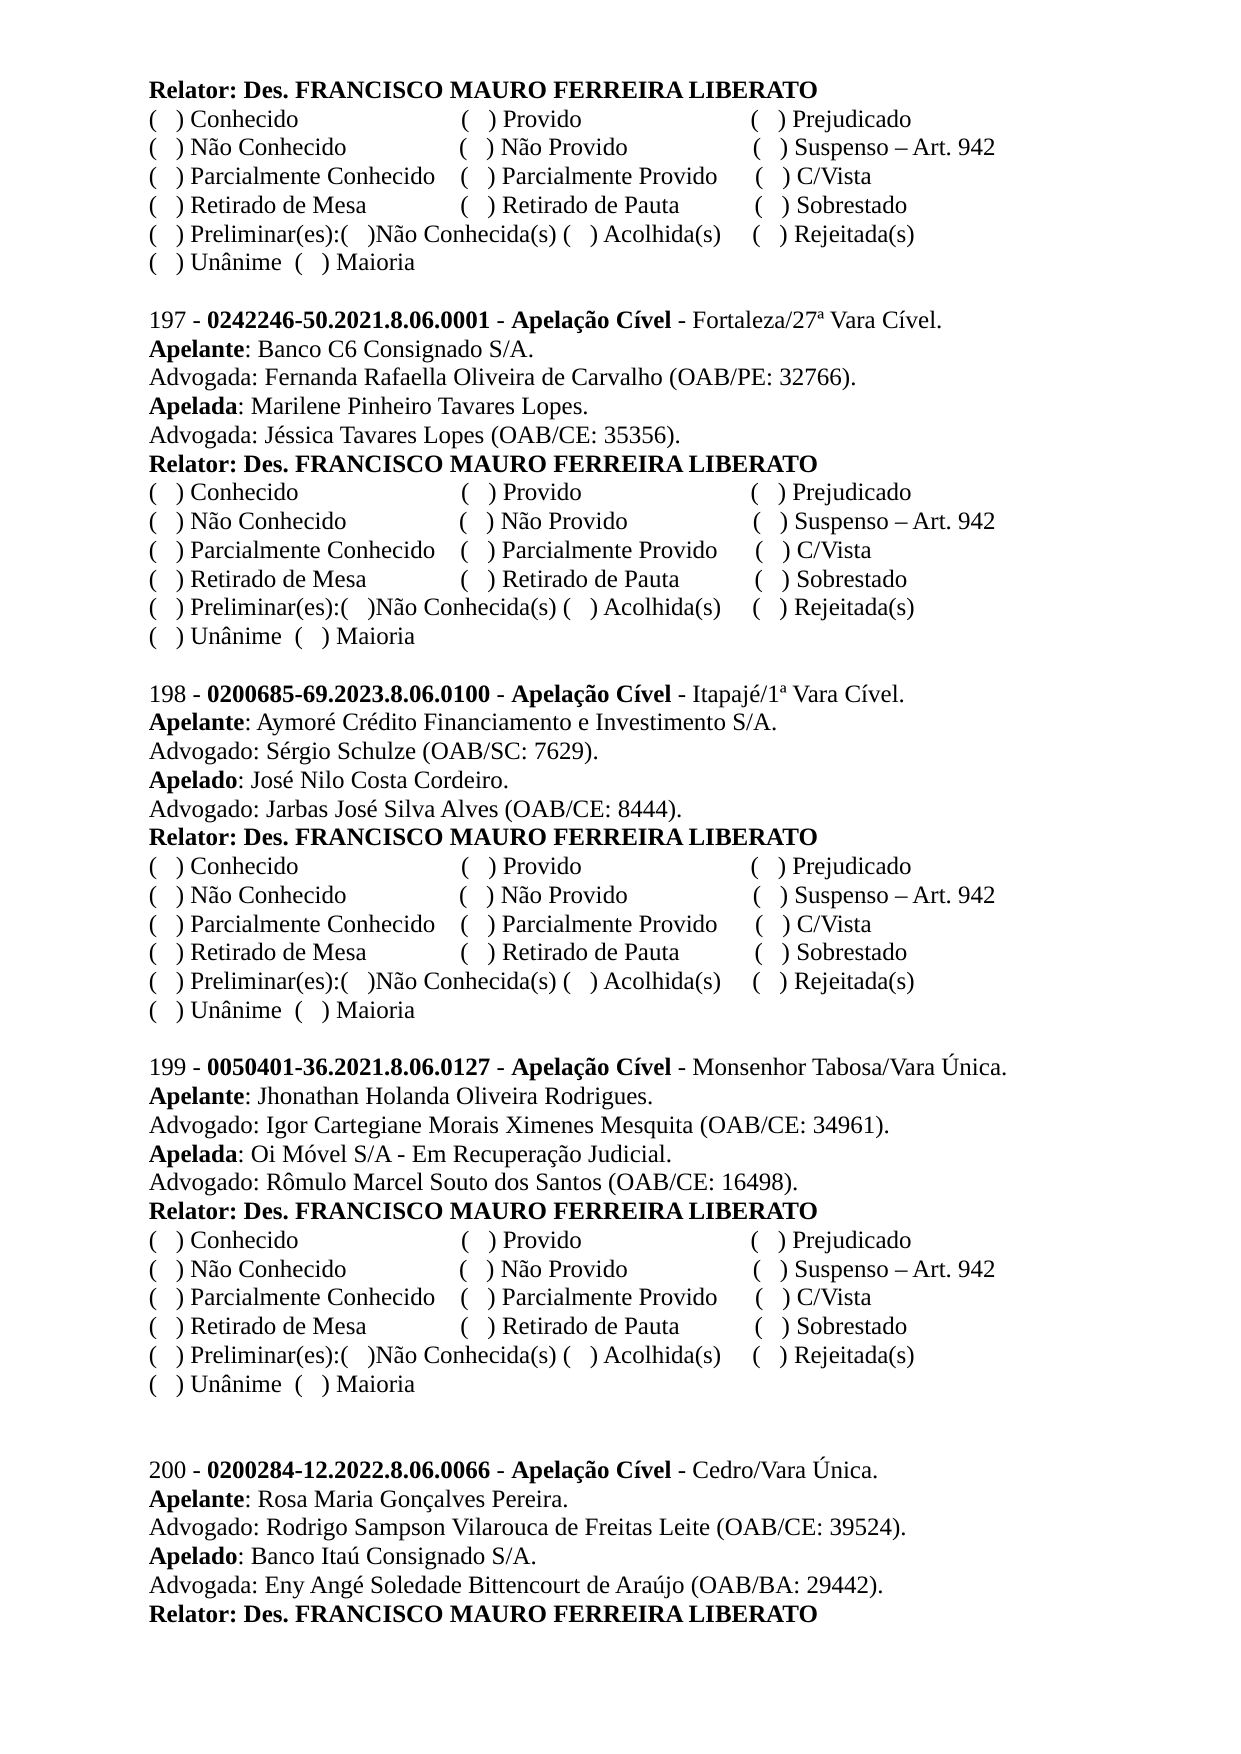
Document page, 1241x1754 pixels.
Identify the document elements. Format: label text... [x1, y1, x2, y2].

text ( ) Preliminar(es):( )Não Conhecida(s) ( ) Acolhida(s) ( ) Rejeitada(s) [148, 1340, 1158, 1369]
text Relator: Des. FRANCISCO MAURO FERREIRA LIBERATO [148, 1196, 1141, 1225]
text ( ) Conhecido ( ) Provido ( ) Prejudicado [148, 851, 1141, 880]
text Relator: Des. FRANCISCO MAURO FERREIRA LIBERATO [148, 1599, 1141, 1627]
text Apelado: Banco Itaú Consignado S/A. [148, 1541, 1141, 1570]
text Advogado: Igor Cartegiane Morais Ximenes Mesquita (OAB/CE: 34961). [148, 1110, 1141, 1139]
text Apelada: Oi Móvel S/A - Em Recuperação Judicial. [148, 1139, 1141, 1167]
text 197 - 0242246-50.2021.8.06.0001 - Apelação Cível - Fortaleza/27ª Vara Cível. [148, 305, 1141, 334]
text Apelado: José Nilo Costa Cordeiro. [148, 765, 1141, 794]
text Relator: Des. FRANCISCO MAURO FERREIRA LIBERATO [148, 75, 1141, 104]
text ( ) Retirado de Mesa ( ) Retirado de Pauta ( ) Sobrestado [148, 937, 1158, 966]
text ( ) Conhecido ( ) Provido ( ) Prejudicado [148, 1225, 1141, 1254]
text ( ) Parcialmente Conhecido ( ) Parcialmente Provido ( ) C/Vista [148, 1282, 1158, 1311]
text 198 - 0200685-69.2023.8.06.0100 - Apelação Cível - Itapajé/1ª Vara Cível. [148, 679, 1141, 707]
text 199 - 0050401-36.2021.8.06.0127 - Apelação Cível - Monsenhor Tabosa/Vara Única. [148, 1052, 1141, 1081]
text Apelante: Jhonathan Holanda Oliveira Rodrigues. [148, 1081, 1141, 1110]
text Advogada: Jéssica Tavares Lopes (OAB/CE: 35356). [148, 420, 1141, 449]
text Relator: Des. FRANCISCO MAURO FERREIRA LIBERATO [148, 449, 1141, 477]
text ( ) Não Conhecido ( ) Não Provido ( ) Suspenso – Art. 942 [148, 506, 1158, 535]
text ( ) Unânime ( ) Maioria [148, 247, 1158, 276]
text ( ) Não Conhecido ( ) Não Provido ( ) Suspenso – Art. 942 [148, 880, 1158, 909]
text ( ) Conhecido ( ) Provido ( ) Prejudicado [148, 477, 1141, 506]
text ( ) Retirado de Mesa ( ) Retirado de Pauta ( ) Sobrestado [148, 564, 1158, 592]
text Apelante: Aymoré Crédito Financiamento e Investimento S/A. [148, 707, 1141, 736]
text ( ) Retirado de Mesa ( ) Retirado de Pauta ( ) Sobrestado [148, 1311, 1158, 1340]
text Apelante: Banco C6 Consignado S/A. [148, 334, 1141, 362]
text ( ) Preliminar(es):( )Não Conhecida(s) ( ) Acolhida(s) ( ) Rejeitada(s) [148, 219, 1158, 247]
text ( ) Parcialmente Conhecido ( ) Parcialmente Provido ( ) C/Vista [148, 535, 1158, 564]
text Advogado: Rodrigo Sampson Vilarouca de Freitas Leite (OAB/CE: 39524). [148, 1512, 1141, 1541]
text Relator: Des. FRANCISCO MAURO FERREIRA LIBERATO [148, 822, 1141, 851]
text ( ) Unânime ( ) Maioria [148, 621, 1158, 650]
text ( ) Não Conhecido ( ) Não Provido ( ) Suspenso – Art. 942 [148, 1254, 1158, 1282]
text Advogada: Eny Angé Soledade Bittencourt de Araújo (OAB/BA: 29442). [148, 1570, 1141, 1599]
text Apelante: Rosa Maria Gonçalves Pereira. [148, 1484, 1141, 1512]
text ( ) Preliminar(es):( )Não Conhecida(s) ( ) Acolhida(s) ( ) Rejeitada(s) [148, 592, 1158, 621]
text ( ) Parcialmente Conhecido ( ) Parcialmente Provido ( ) C/Vista [148, 909, 1158, 937]
text 200 - 0200284-12.2022.8.06.0066 - Apelação Cível - Cedro/Vara Única. [148, 1455, 1141, 1484]
text Advogada: Fernanda Rafaella Oliveira de Carvalho (OAB/PE: 32766). [148, 362, 1141, 391]
text ( ) Retirado de Mesa ( ) Retirado de Pauta ( ) Sobrestado [148, 190, 1158, 219]
text Advogado: Sérgio Schulze (OAB/SC: 7629). [148, 736, 1141, 765]
text ( ) Preliminar(es):( )Não Conhecida(s) ( ) Acolhida(s) ( ) Rejeitada(s) [148, 966, 1158, 995]
text ( ) Unânime ( ) Maioria [148, 995, 1158, 1024]
text Advogado: Jarbas José Silva Alves (OAB/CE: 8444). [148, 794, 1141, 822]
text ( ) Parcialmente Conhecido ( ) Parcialmente Provido ( ) C/Vista [148, 161, 1158, 190]
text Apelada: Marilene Pinheiro Tavares Lopes. [148, 391, 1141, 420]
text ( ) Unânime ( ) Maioria [148, 1369, 1158, 1397]
text ( ) Não Conhecido ( ) Não Provido ( ) Suspenso – Art. 942 [148, 132, 1158, 161]
text ( ) Conhecido ( ) Provido ( ) Prejudicado [148, 104, 1141, 132]
text Advogado: Rômulo Marcel Souto dos Santos (OAB/CE: 16498). [148, 1167, 1141, 1196]
